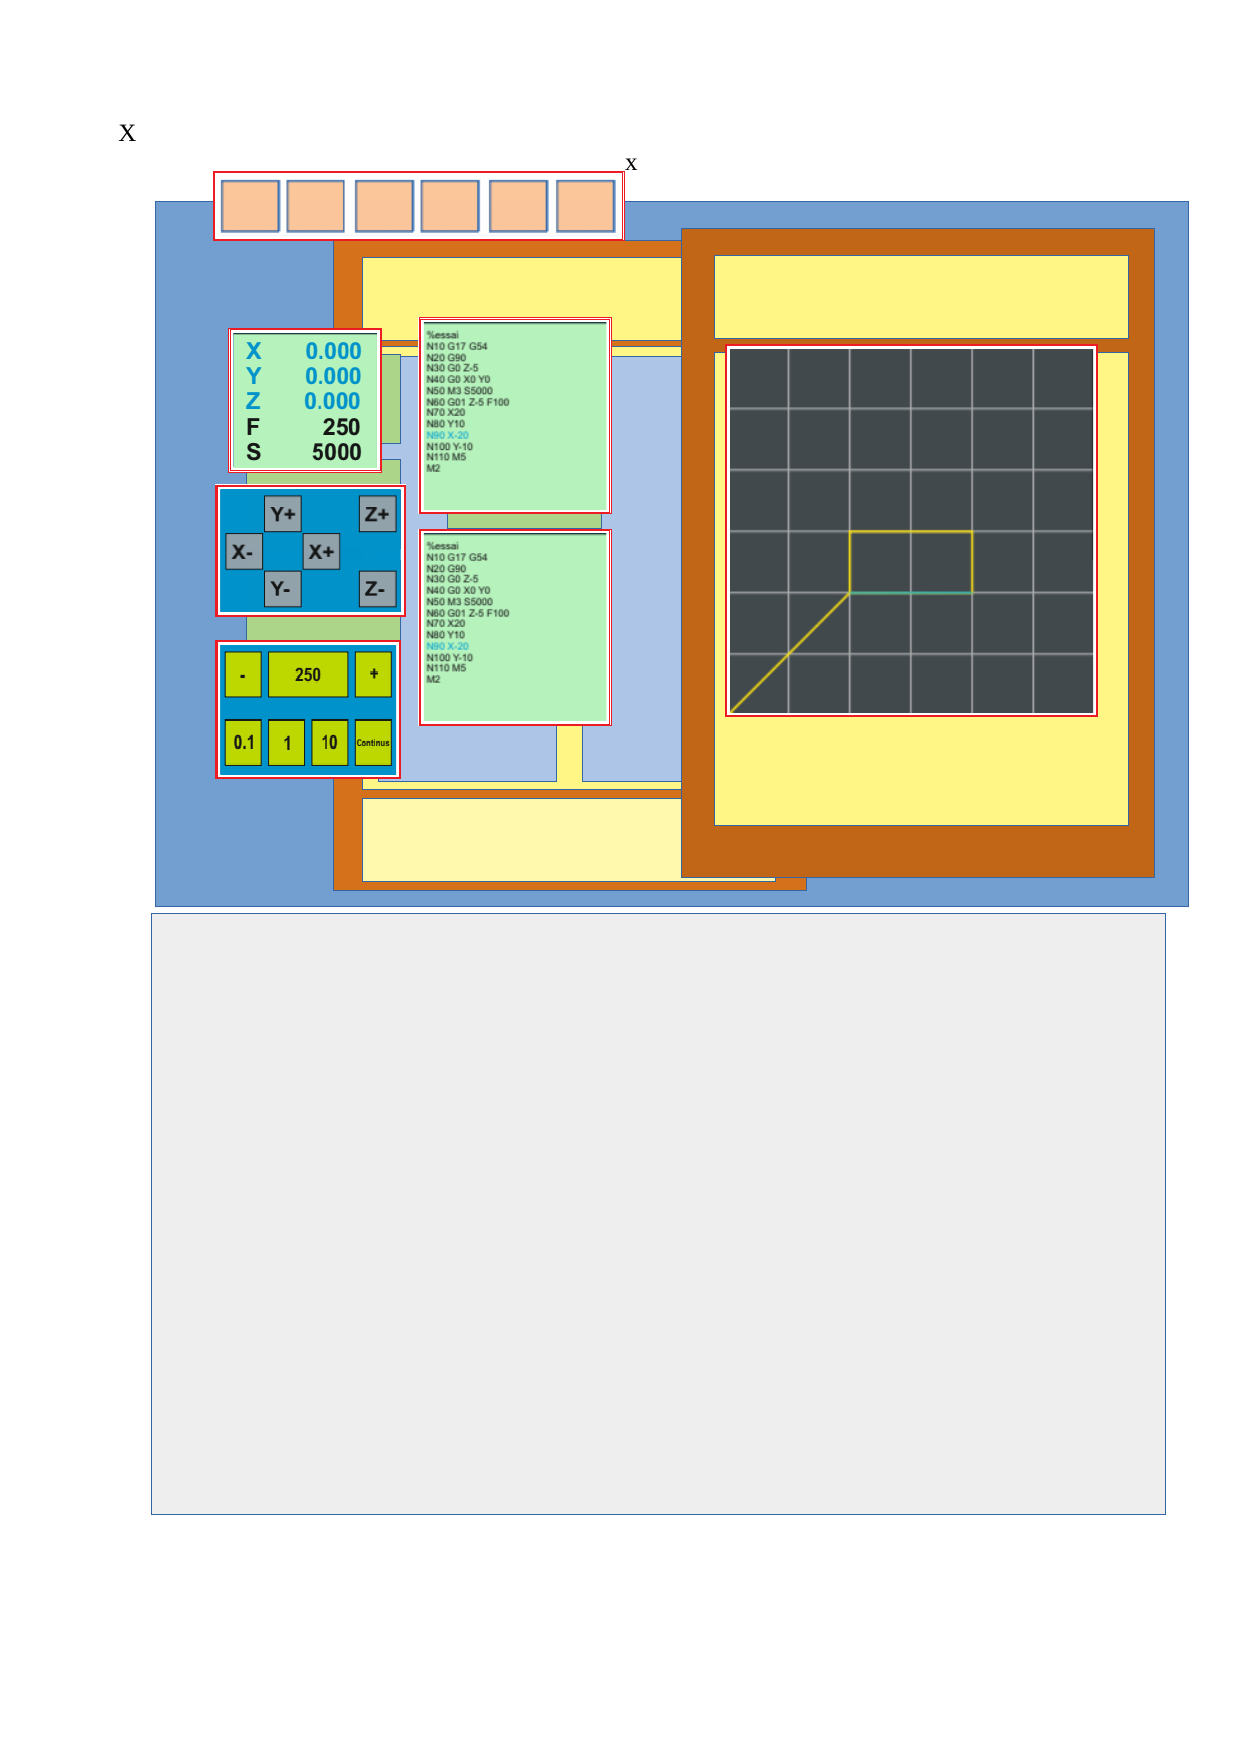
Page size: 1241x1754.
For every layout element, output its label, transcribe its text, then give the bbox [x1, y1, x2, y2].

picture [360, 496, 396, 531]
picture [226, 652, 261, 696]
text [215, 173, 622, 239]
picture [730, 349, 1094, 713]
picture [218, 176, 619, 235]
picture [356, 652, 391, 696]
picture [312, 720, 347, 765]
picture [269, 652, 347, 696]
picture [423, 322, 607, 510]
picture [423, 533, 607, 721]
picture [226, 534, 262, 569]
picture [265, 496, 301, 531]
picture [269, 720, 304, 765]
picture [265, 572, 301, 606]
picture [233, 333, 377, 468]
picture [360, 572, 396, 606]
picture [356, 720, 391, 765]
text x [118, 147, 1122, 176]
text X [118, 118, 1122, 147]
picture [304, 534, 339, 569]
picture [226, 720, 261, 765]
